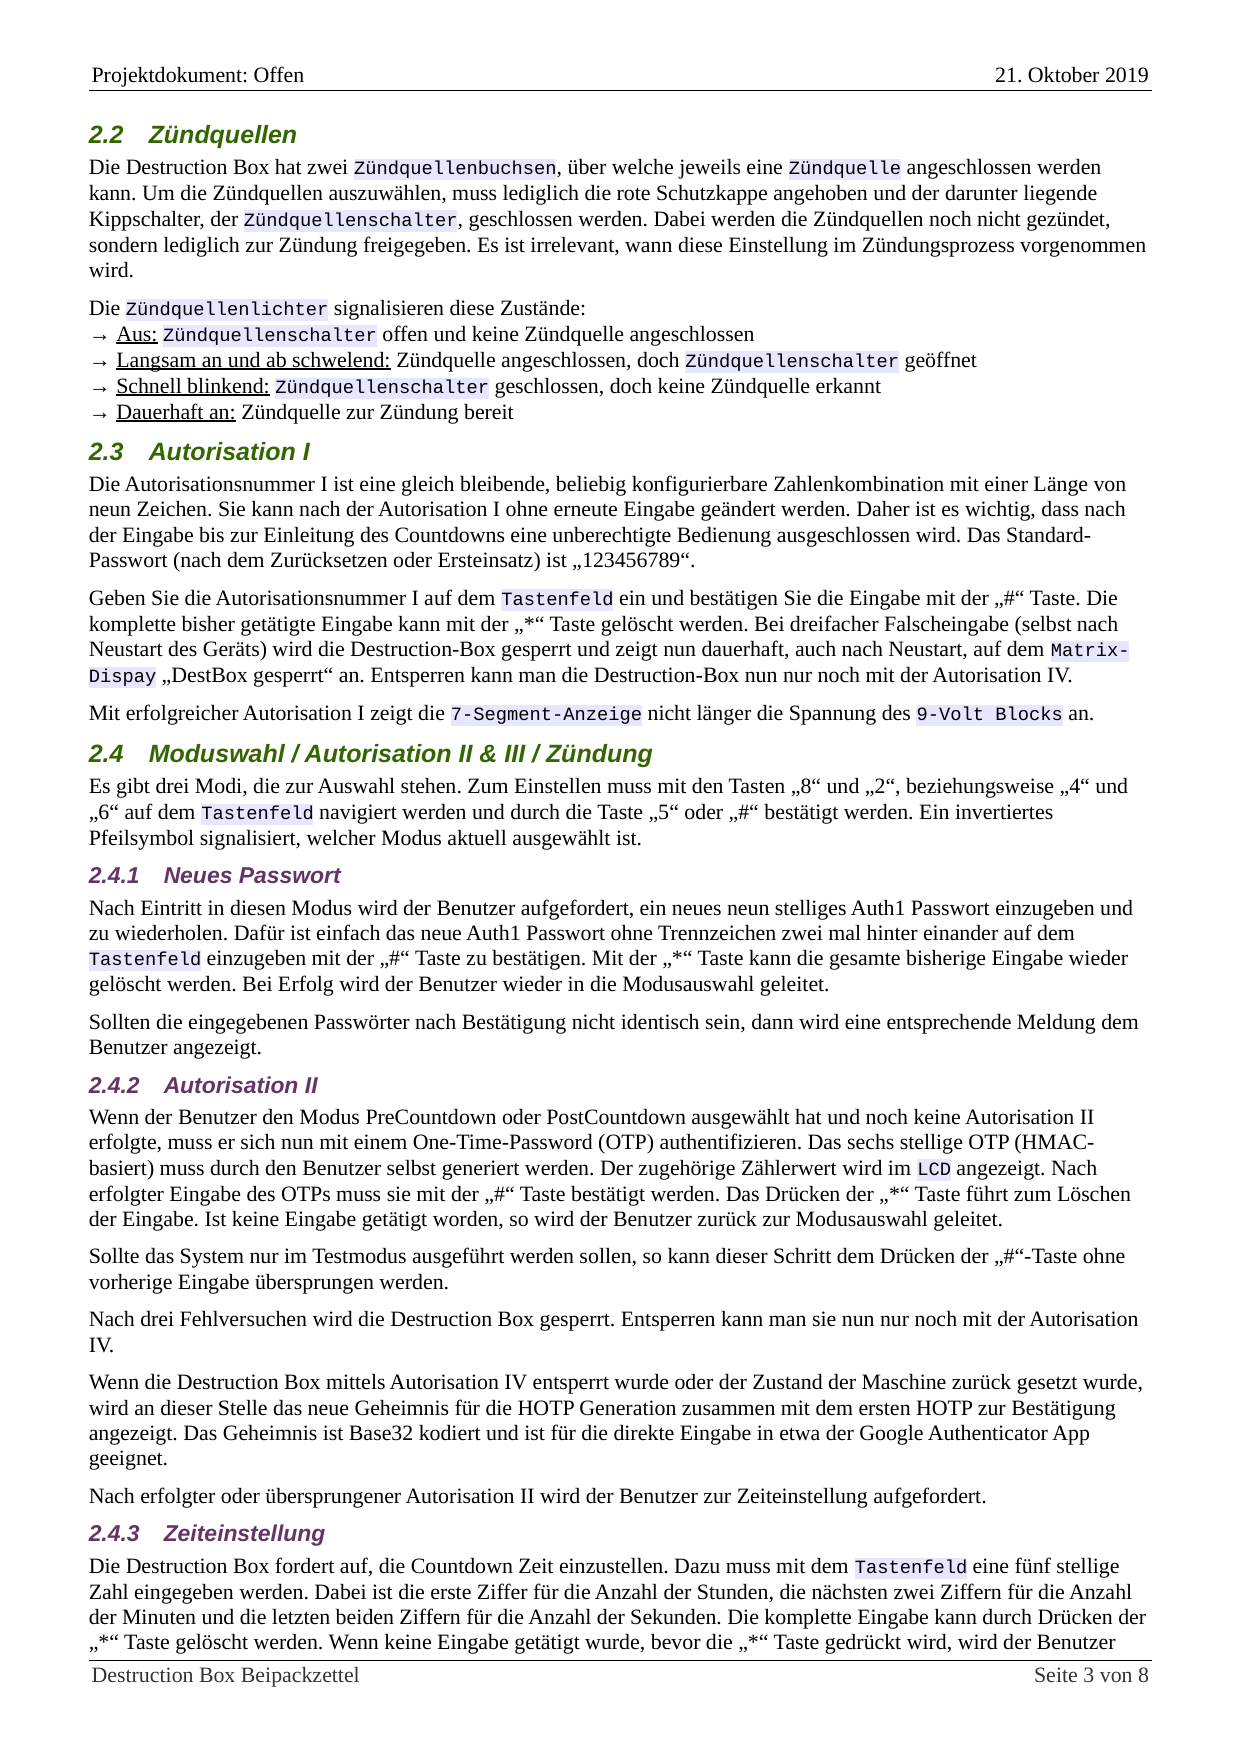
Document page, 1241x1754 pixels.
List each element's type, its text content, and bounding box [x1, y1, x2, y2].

subtitle Zündquellen [88, 120, 1152, 148]
text Nach erfolgter oder übersprungener Autorisation II wird der Benutzer zur Zeiteinstellung aufgefordert. [88, 1483, 1152, 1508]
subtitle Neues Passwort [88, 862, 1152, 889]
text Die Autorisationsnummer I ist eine gleich bleibende, beliebig konfigurierbare Zahlenkombination mit einer Länge von neun Zeichen. Sie kann nach der Autorisation I ohne erneute Eingabe geändert werden. Daher ist es wichtig, dass nach der Eingabe bis zur Einleitung des Countdowns eine unberechtigte Bedienung ausgeschlossen wird. Das Standard-Passwort (nach dem Zurücksetzen oder Ersteinsatz) ist „123456789“. [88, 471, 1152, 572]
text Es gibt drei Modi, die zur Auswahl stehen. Zum Einstellen muss mit den Tasten „8“ und „2“, beziehungsweise „4“ und „6“ auf dem Tastenfeld navigiert werden und durch die Taste „5“ oder „#“ bestätigt werden. Ein invertiertes Pfeilsymbol signalisiert, welcher Modus aktuell ausgewählt ist. [88, 773, 1152, 850]
text Nach drei Fehlversuchen wird die Destruction Box gesperrt. Entsperren kann man sie nun nur noch mit der Autorisation IV. [88, 1306, 1152, 1357]
subtitle Zeiteinstellung [88, 1520, 1152, 1547]
text Die Destruction Box fordert auf, die Countdown Zeit einzustellen. Dazu muss mit dem Tastenfeld eine fünf stellige Zahl eingegeben werden. Dabei ist die erste Ziffer für die Anzahl der Stunden, die nächsten zwei Ziffern für die Anzahl der Minuten und die letzten beiden Ziffern für die Anzahl der Sekunden. Die komplette Eingabe kann durch Drücken der „*“ Taste gelöscht werden. Wenn keine Eingabe getätigt wurde, bevor die „*“ Taste gedrückt wird, wird der Benutzer [88, 1553, 1152, 1654]
subtitle Moduswahl / Autorisation II & III / Zündung [88, 739, 1152, 768]
text Wenn der Benutzer den Modus PreCountdown oder PostCountdown ausgewählt hat und noch keine Autorisation II erfolgte, muss er sich nun mit einem One-Time-Password (OTP) authentifizieren. Das sechs stellige OTP (HMAC-basiert) muss durch den Benutzer selbst generiert werden. Der zugehörige Zählerwert wird im LCD angezeigt. Nach erfolgter Eingabe des OTPs muss sie mit der „#“ Taste bestätigt werden. Das Drücken der „*“ Taste führt zum Löschen der Eingabe. Ist keine Eingabe getätigt worden, so wird der Benutzer zurück zur Modusauswahl geleitet. [88, 1104, 1152, 1231]
text Die Destruction Box hat zwei Zündquellenbuchsen, über welche jeweils eine Zündquelle angeschlossen werden kann. Um die Zündquellen auszuwählen, muss lediglich die rote Schutzkappe angehoben und der darunter liegende Kippschalter, der Zündquellenschalter, geschlossen werden. Dabei werden die Zündquellen noch nicht gezündet, sondern lediglich zur Zündung freigegeben. Es ist irrelevant, wann diese Einstellung im Zündungsprozess vorgenommen wird. [88, 154, 1152, 282]
text Sollte das System nur im Testmodus ausgeführt werden sollen, so kann dieser Schritt dem Drücken der „#“-Taste ohne vorherige Eingabe übersprungen werden. [88, 1243, 1152, 1294]
text Die Zündquellenlichter signalisieren diese Zustände: → Aus: Zündquellenschalter offen und keine Zündquelle angeschlossen → Langsam an und ab schwelend: Zündquelle angeschlossen, doch Zündquellenschalter geöffnet → Schnell blinkend: Zündquellenschalter geschlossen, doch keine Zündquelle erkannt → Dauerhaft an: Zündquelle zur Zündung bereit [88, 294, 1152, 424]
text Geben Sie die Autorisationsnummer I auf dem Tastenfeld ein und bestätigen Sie die Eingabe mit der „#“ Taste. Die komplette bisher getätigte Eingabe kann mit der „*“ Taste gelöscht werden. Bei dreifacher Falscheingabe (selbst nach Neustart des Geräts) wird die Destruction-Box gesperrt und zeigt nun dauerhaft, auch nach Neustart, auf dem Matrix-Dispay „DestBox gesperrt“ an. Entsperren kann man die Destruction-Box nun nur noch mit der Autorisation IV. [88, 584, 1152, 688]
text Nach Eintritt in diesen Modus wird der Benutzer aufgefordert, ein neues neun stelliges Auth1 Passwort einzugeben und zu wiederholen. Dafür ist einfach das neue Auth1 Passwort ohne Trennzeichen zwei mal hinter einander auf dem Tastenfeld einzugeben mit der „#“ Taste zu bestätigen. Mit der „*“ Taste kann die gesamte bisherige Eingabe wieder gelöscht werden. Bei Erfolg wird der Benutzer wieder in die Modusauswahl geleitet. [88, 895, 1152, 996]
text Wenn die Destruction Box mittels Autorisation IV entsperrt wurde oder der Zustand der Maschine zurück gesetzt wurde, wird an dieser Stelle das neue Geheimnis für die HOTP Generation zusammen mit dem ersten HOTP zur Bestätigung angezeigt. Das Geheimnis ist Base32 kodiert und ist für die direkte Eingabe in etwa der Google Authenticator App geeignet. [88, 1369, 1152, 1470]
subtitle Autorisation I [88, 436, 1152, 465]
text Sollten die eingegebenen Passwörter nach Bestätigung nicht identisch sein, dann wird eine entsprechende Meldung dem Benutzer angezeigt. [88, 1009, 1152, 1059]
subtitle Autorisation II [88, 1072, 1152, 1098]
text Mit erfolgreicher Autorisation I zeigt die 7-Segment-Anzeige nicht länger die Spannung des 9-Volt Blocks an. [88, 700, 1152, 726]
